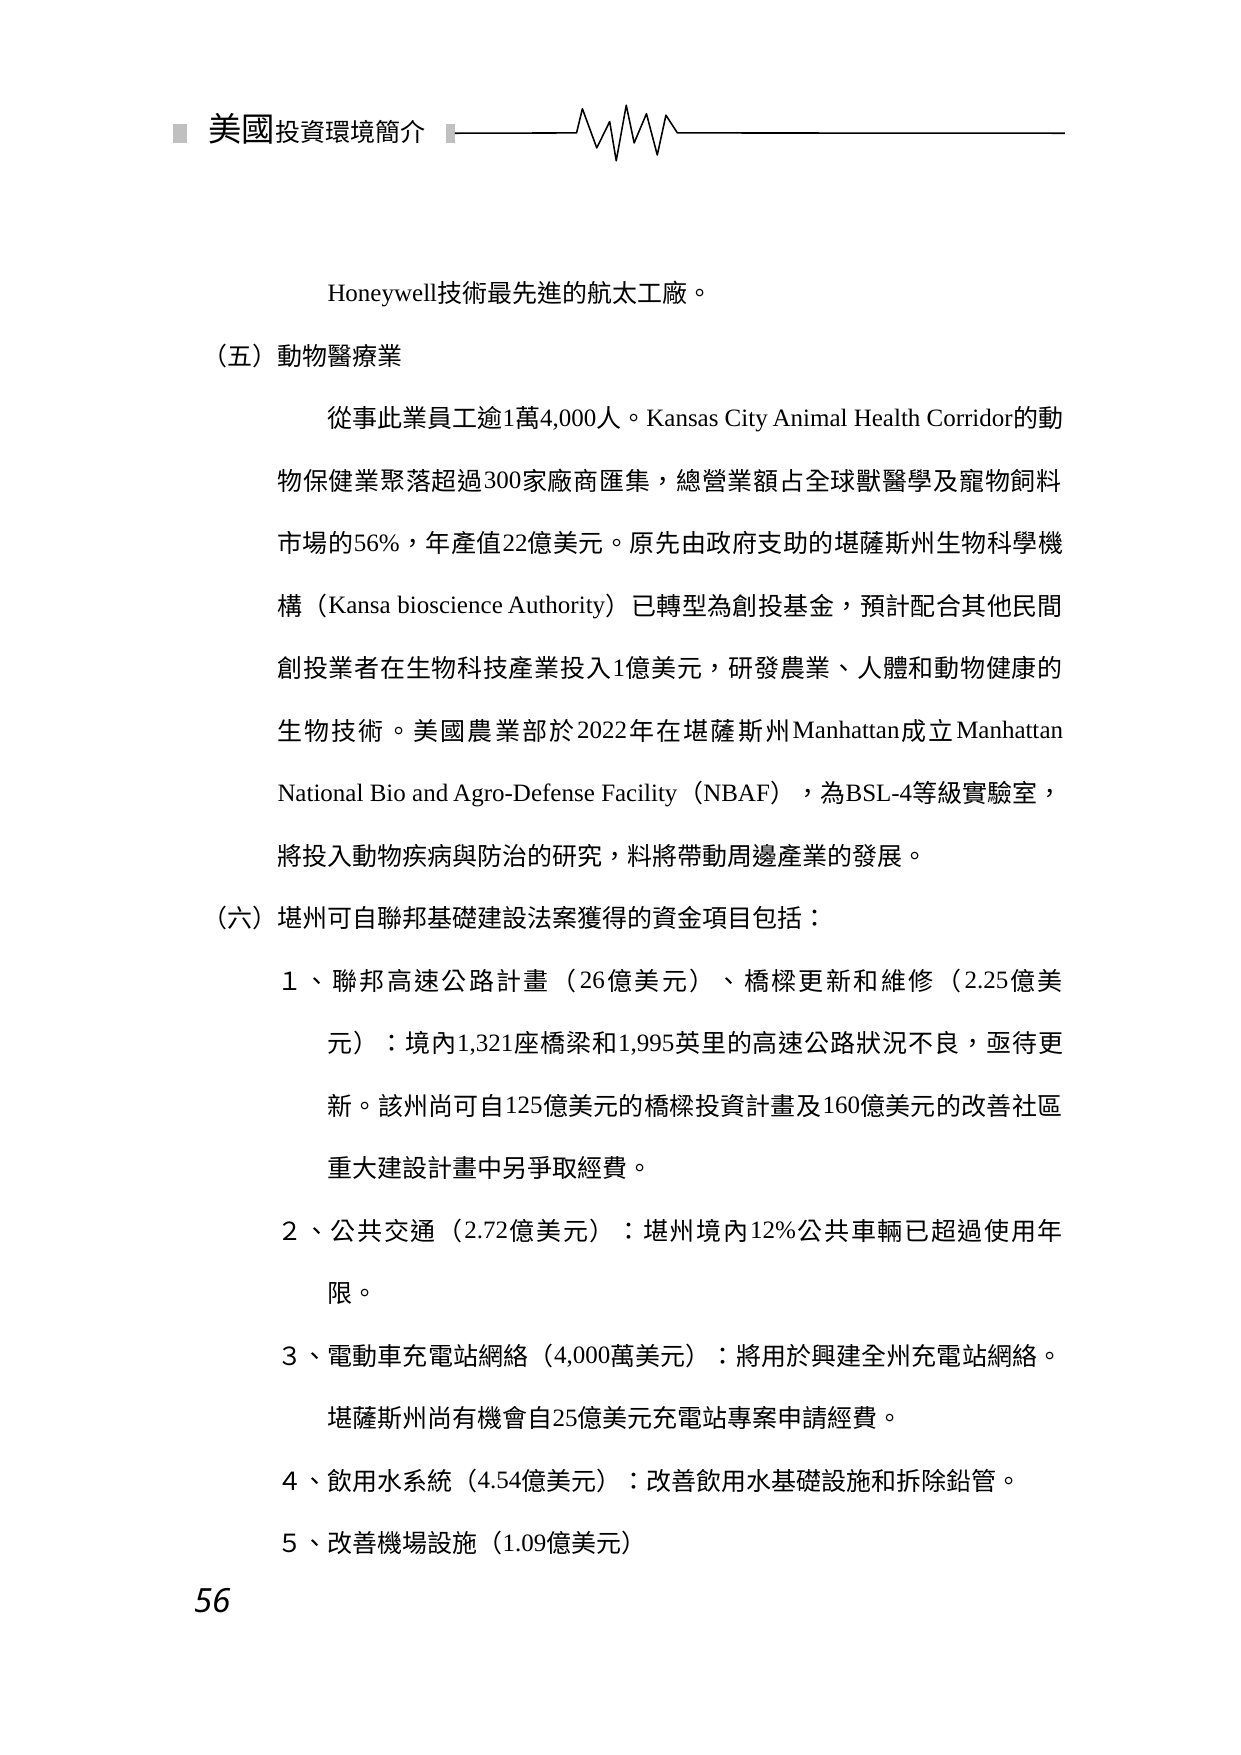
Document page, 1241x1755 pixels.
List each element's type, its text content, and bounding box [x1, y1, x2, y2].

text ３、電動車充電站網絡（4,000萬美元）：將用於興建全州充電站網絡。堪薩斯州尚有機會自25億美元充電站專案申請經費。 [277, 1313, 1063, 1438]
text １、聯邦高速公路計畫（26億美元）、橋樑更新和維修（2.25億美元）：境內1,321座橋梁和1,995英里的高速公路狀況不良，亟待更新。該州尚可自125億美元的橋樑投資計畫及160億美元的改善社區重大建設計畫中另爭取經費。 [277, 938, 1063, 1188]
text （六）堪州可自聯邦基礎建設法案獲得的資金項目包括： [202, 875, 1063, 938]
text ４、飲用水系統（4.54億美元）：改善飲用水基礎設施和拆除鉛管。 [277, 1438, 1063, 1500]
text （五）動物醫療業 [202, 313, 1063, 375]
text Honeywell技術最先進的航太工廠。 [277, 250, 1063, 313]
text ２、公共交通（2.72億美元）：堪州境內12%公共車輛已超過使用年限。 [277, 1188, 1063, 1313]
text 從事此業員工逾1萬4,000人。Kansas City Animal Health Corridor的動物保健業聚落超過300家廠商匯集，總營業額占全球獸醫學及寵物飼料市場的56%，年產值22億美元。原先由政府支助的堪薩斯州生物科學機構（Kansa bioscience Authority）已轉型為創投基金，預計配合其他民間創投業者在生物科技產業投入1億美元，研發農業、人體和動物健康的生物技術。美國農業部於2022年在堪薩斯州Manhattan成立Manhattan National Bio and Agro-Defense Facility（NBAF），為BSL-4等級實驗室，將投入動物疾病與防治的研究，料將帶動周邊產業的發展。 [277, 375, 1063, 875]
text ５、改善機場設施（1.09億美元） [277, 1500, 1063, 1563]
